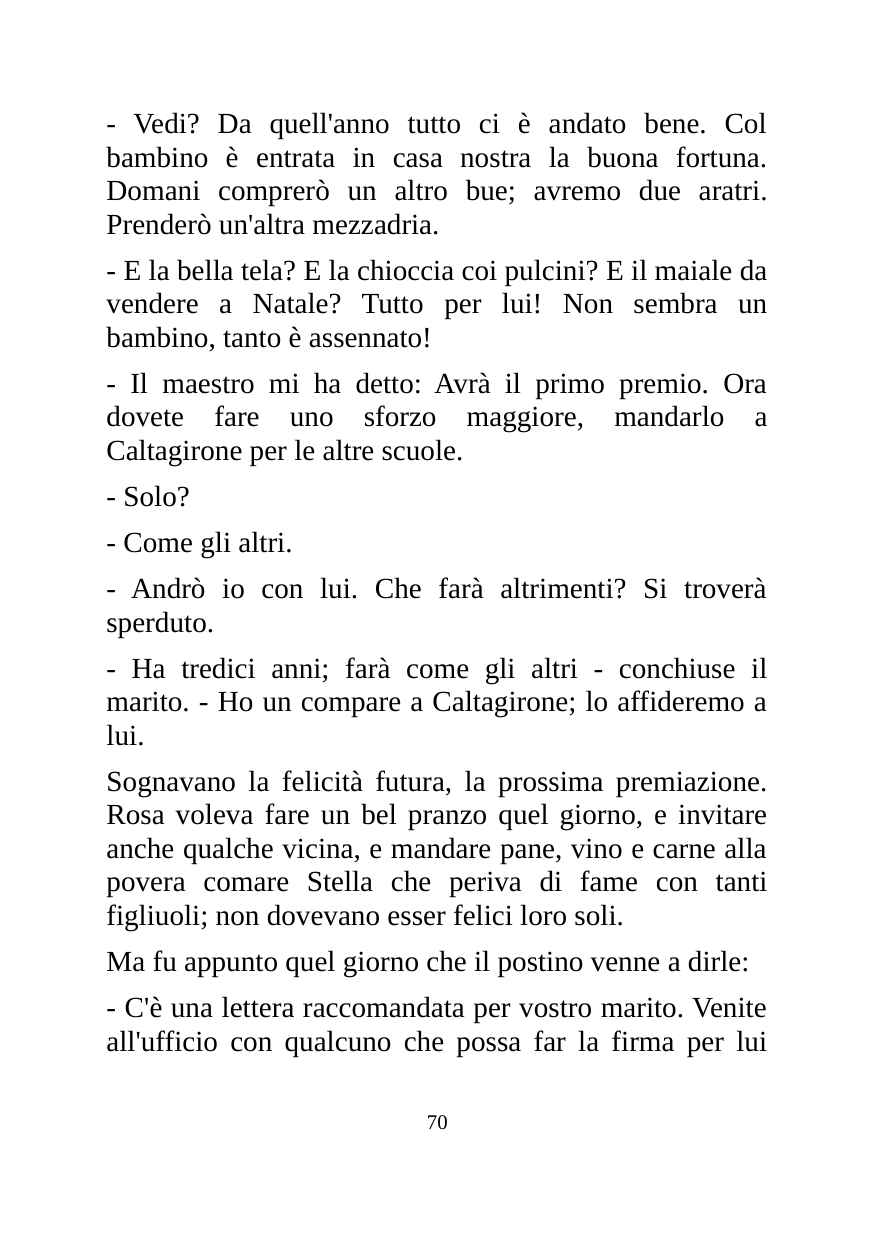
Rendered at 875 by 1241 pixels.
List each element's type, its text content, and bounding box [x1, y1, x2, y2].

text - C'è una lettera raccomandata per vostro marito. Venite all'ufficio con qualcuno che possa far la firma per lui [106, 990, 768, 1057]
text - E la bella tela? E la chioccia coi pulcini? E il maiale da vendere a Natale? Tutto per lui! Non sembra un bambino, tanto è assennato! [106, 253, 768, 353]
text - Solo? [106, 479, 768, 513]
text - Andrò io con lui. Che farà altrimenti? Si troverà sperduto. [106, 571, 768, 638]
text Sognavano la felicità futura, la prossima premiazione. Rosa voleva fare un bel pranzo quel giorno, e invitare anche qualche vicina, e mandare pane, vino e carne alla povera comare Stella che periva di fame con tanti figliuoli; non dovevano esser felici loro soli. [106, 764, 768, 932]
text Ma fu appunto quel giorno che il postino venne a dirle: [106, 944, 768, 978]
text - Il maestro mi ha detto: Avrà il primo premio. Ora dovete fare uno sforzo maggiore, mandarlo a Caltagirone per le altre scuole. [106, 366, 768, 467]
text - Come gli altri. [106, 525, 768, 559]
text - Ha tredici anni; farà come gli altri - conchiuse il marito. - Ho un compare a Caltagirone; lo affideremo a lui. [106, 651, 768, 751]
text - Vedi? Da quell'anno tutto ci è andato bene. Col bambino è entrata in casa nostra la buona fortuna. Domani comprerò un altro bue; avremo due aratri. Prenderò un'altra mezzadria. [106, 106, 768, 240]
